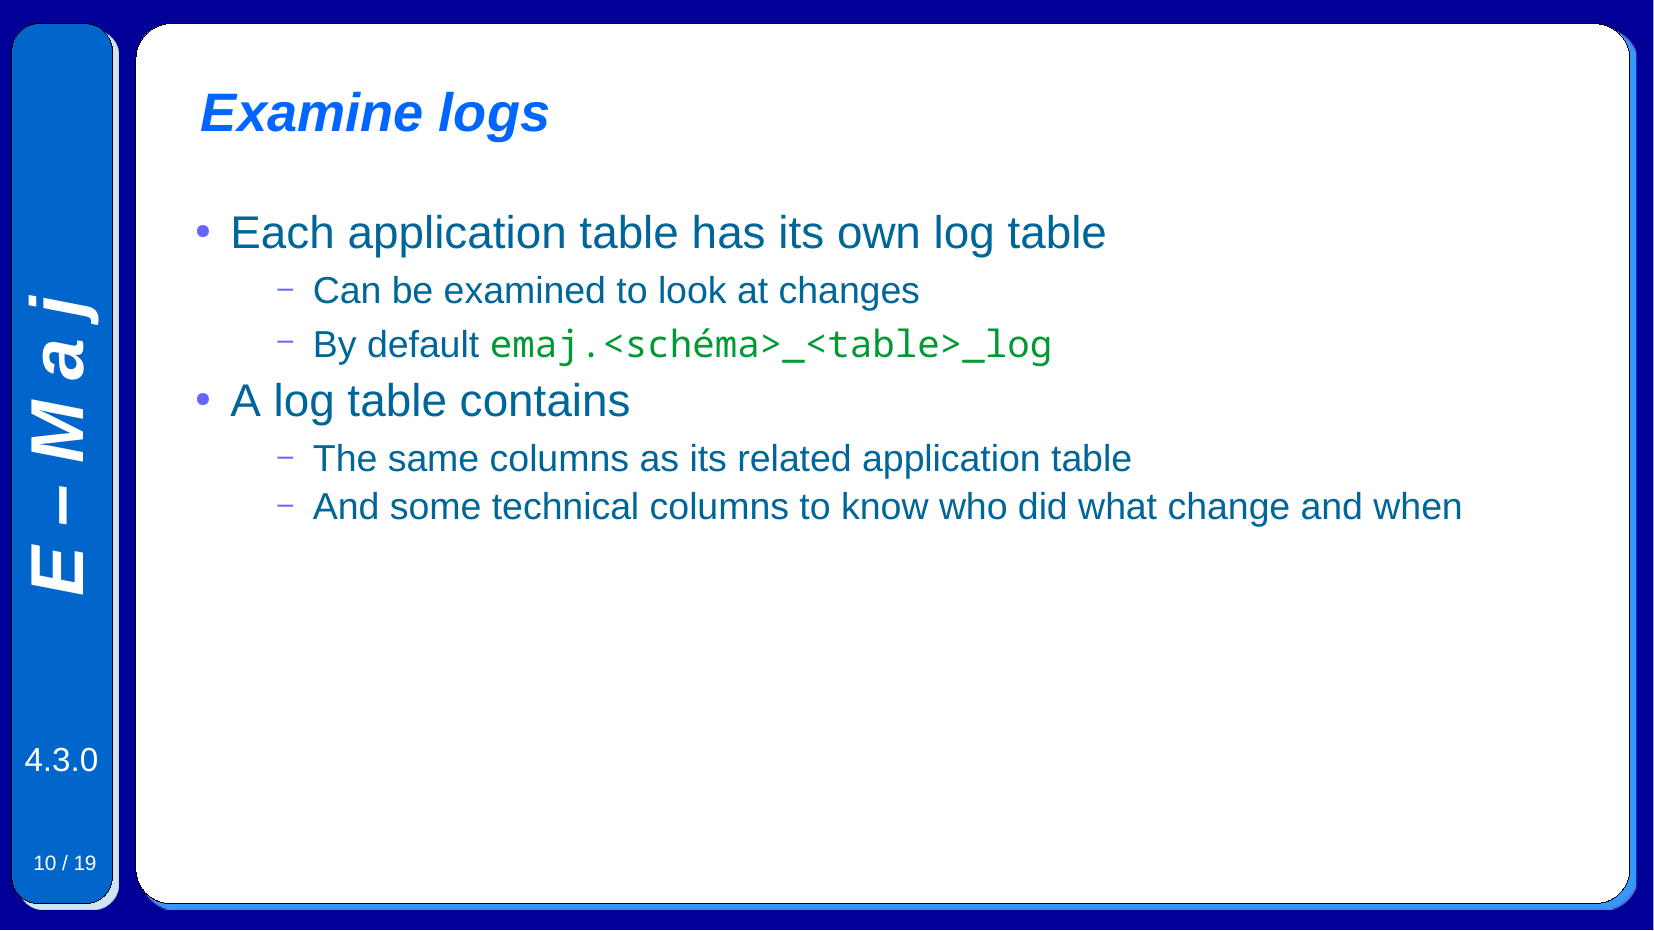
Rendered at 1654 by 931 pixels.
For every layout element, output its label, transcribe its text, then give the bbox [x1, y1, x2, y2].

list Each application table has its own log table Can be examined to look at changes By default emaj.<schéma>_<table>_log A log table contains The same columns as its related application table And some technical columns to know who did what change and when [177, 206, 1587, 867]
title Examine logs [200, 34, 1575, 191]
